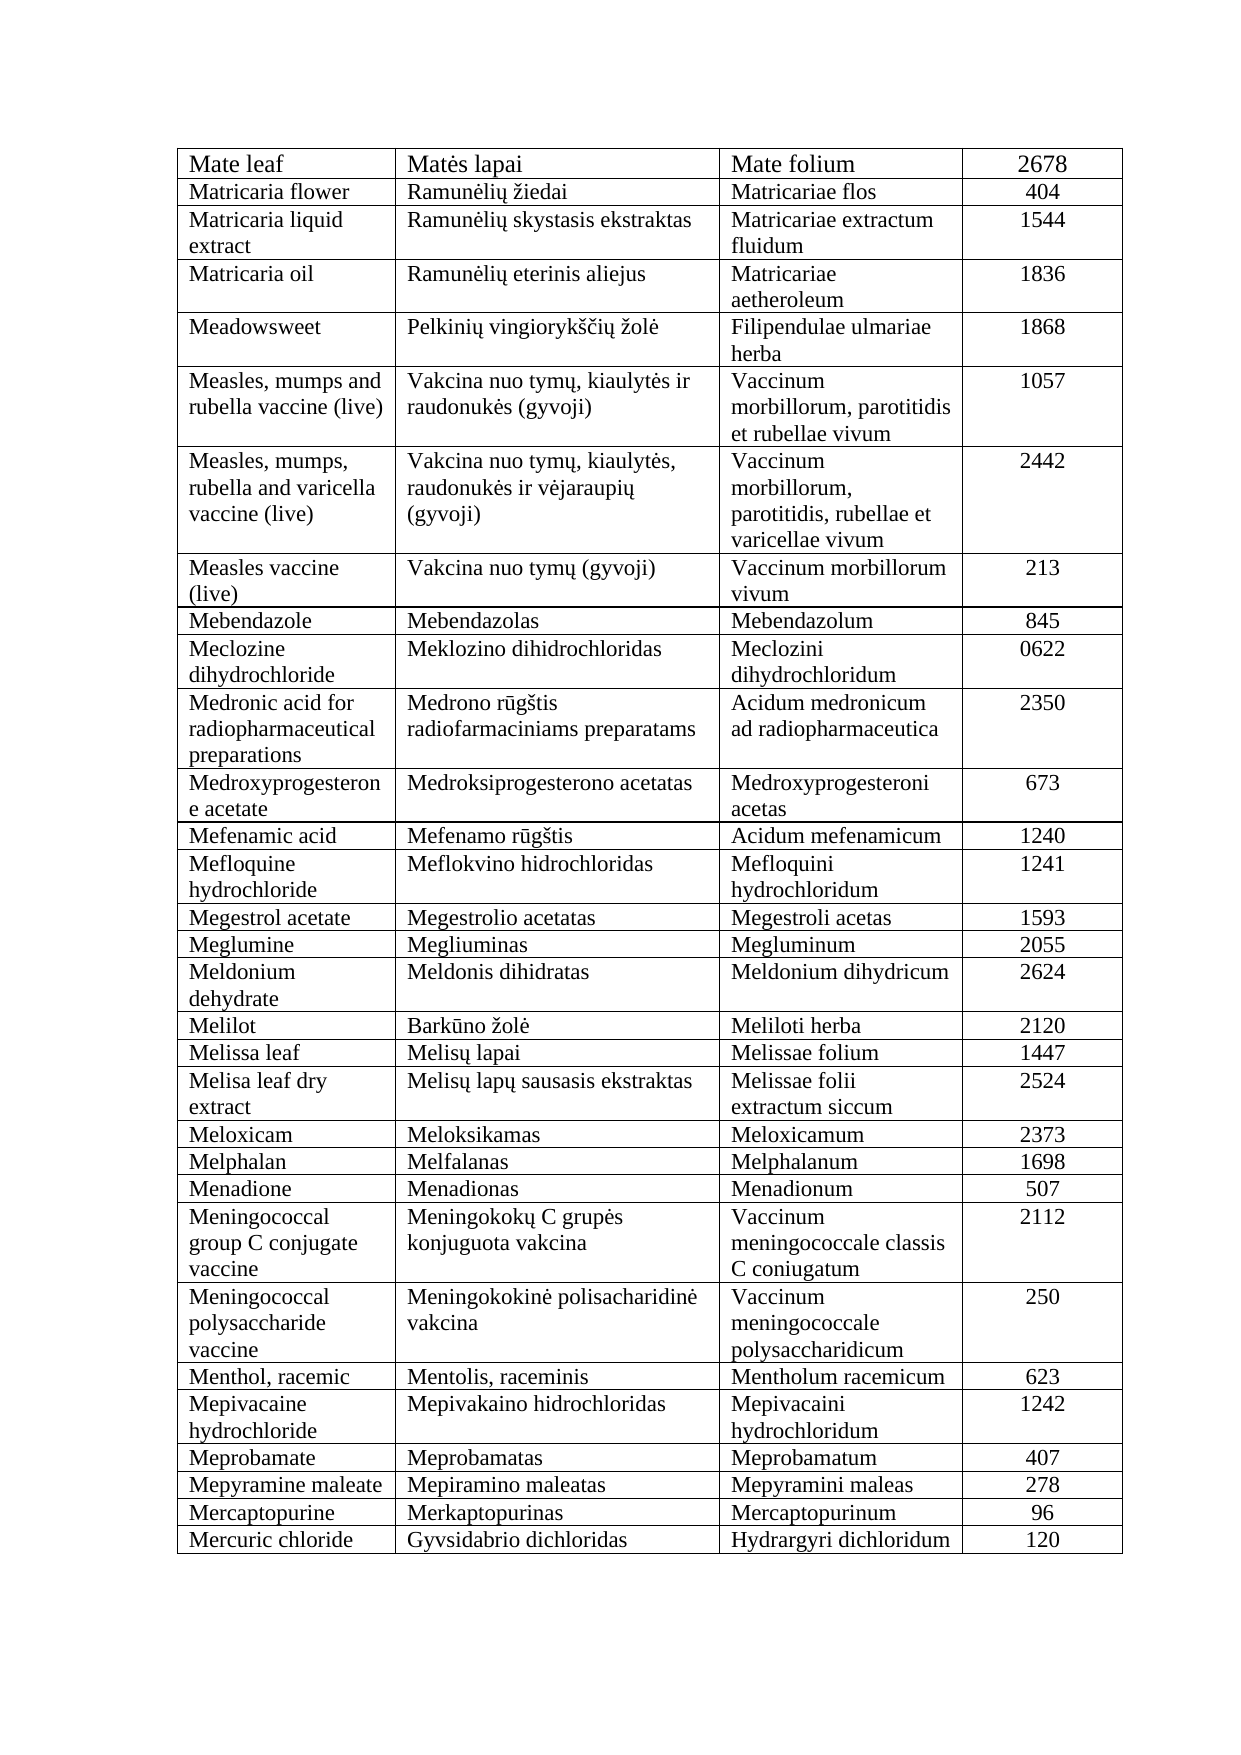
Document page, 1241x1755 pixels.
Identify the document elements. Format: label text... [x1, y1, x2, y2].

table_cell Meprobamatas [396, 1444, 719, 1471]
table_cell 1698 [963, 1148, 1122, 1174]
table_cell 1242 [963, 1390, 1122, 1443]
table_cell Mefloquine hydrochloride [178, 850, 395, 902]
table_cell 2524 [963, 1067, 1122, 1119]
table_cell Mepivacaini hydrochloridum [720, 1390, 962, 1443]
table_cell Melphalan [178, 1148, 395, 1174]
table_cell Meldonis dihidratas [396, 958, 719, 1011]
table_cell 623 [963, 1363, 1122, 1389]
table_cell Menthol, racemic [178, 1363, 395, 1389]
table_cell Vakcina nuo tymų, kiaulytės ir raudonukės (gyvoji) [396, 367, 719, 446]
table_cell 2112 [963, 1203, 1122, 1282]
table_cell 0622 [963, 635, 1122, 687]
table_cell Pelkinių vingiorykščių žolė [396, 313, 719, 366]
table_cell Melisų lapai [396, 1040, 719, 1066]
table_cell Mate leaf [178, 149, 395, 177]
table_cell Meloksikamas [396, 1121, 719, 1147]
table_cell Vakcina nuo tymų, kiaulytės, raudonukės ir vėjaraupių (gyvoji) [396, 447, 719, 553]
table_cell Vaccinum meningococcale polysaccharidicum [720, 1283, 962, 1362]
table_cell Megestrol acetate [178, 904, 395, 930]
table_cell 2442 [963, 447, 1122, 553]
table_cell 404 [963, 179, 1122, 205]
table_cell Gyvsidabrio dichloridas [396, 1526, 719, 1553]
table_cell Meclozine dihydrochloride [178, 635, 395, 687]
table_cell Meningokokinė polisacharidinė vakcina [396, 1283, 719, 1362]
table_cell Mebendazole [178, 608, 395, 634]
table_cell Meldonium dehydrate [178, 958, 395, 1011]
table_cell Ramunėlių eterinis aliejus [396, 260, 719, 312]
table_cell Mate folium [720, 149, 962, 177]
table_cell Mefenamo rūgštis [396, 823, 719, 849]
table_cell 2120 [963, 1012, 1122, 1038]
table_cell Ramunėlių skystasis ekstraktas [396, 206, 719, 258]
table_cell Matricariae flos [720, 179, 962, 205]
table_cell Menadionum [720, 1175, 962, 1202]
table_cell Matricaria liquid extract [178, 206, 395, 258]
table_cell Meliloti herba [720, 1012, 962, 1038]
table_cell 2350 [963, 689, 1122, 768]
table_cell Melisa leaf dry extract [178, 1067, 395, 1119]
table_cell 2678 [963, 149, 1122, 177]
table_cell Meningokokų C grupės konjuguota vakcina [396, 1203, 719, 1282]
table_cell Mebendazolas [396, 608, 719, 634]
table_cell Measles, mumps and rubella vaccine (live) [178, 367, 395, 446]
table_cell Meningococcal group C conjugate vaccine [178, 1203, 395, 1282]
table_cell Medroxyprogesterone acetate [178, 769, 395, 821]
table_cell Megestroli acetas [720, 904, 962, 930]
table_cell 1868 [963, 313, 1122, 366]
table_cell 1241 [963, 850, 1122, 902]
table_cell Mefenamic acid [178, 823, 395, 849]
table_cell Matricariae extractum fluidum [720, 206, 962, 258]
table_cell Meprobamate [178, 1444, 395, 1471]
table_cell Megluminum [720, 931, 962, 957]
table_cell Matricariae aetheroleum [720, 260, 962, 312]
table_cell 1240 [963, 823, 1122, 849]
table_cell 1447 [963, 1040, 1122, 1066]
table_cell Meloxicamum [720, 1121, 962, 1147]
table_cell Filipendulae ulmariae herba [720, 313, 962, 366]
table_cell 1593 [963, 904, 1122, 930]
table_cell Mepivacaine hydrochloride [178, 1390, 395, 1443]
table_cell Mercuric chloride [178, 1526, 395, 1553]
table_cell Vaccinum meningococcale classis C coniugatum [720, 1203, 962, 1282]
table_cell Vaccinum morbillorum, parotitidis et rubellae vivum [720, 367, 962, 446]
table_cell Meprobamatum [720, 1444, 962, 1471]
table_cell Mepiramino maleatas [396, 1472, 719, 1498]
table_cell Mentolis, raceminis [396, 1363, 719, 1389]
table_cell Meclozini dihydrochloridum [720, 635, 962, 687]
table_cell 2373 [963, 1121, 1122, 1147]
table_cell 2624 [963, 958, 1122, 1011]
table_cell Mercaptopurine [178, 1499, 395, 1525]
table_cell Menadione [178, 1175, 395, 1202]
table_cell Melissae folii extractum siccum [720, 1067, 962, 1119]
table_cell Matricaria flower [178, 179, 395, 205]
table_cell Melissa leaf [178, 1040, 395, 1066]
table_cell 1544 [963, 206, 1122, 258]
table_cell 673 [963, 769, 1122, 821]
table_cell Mepyramine maleate [178, 1472, 395, 1498]
table_cell Medroxyprogesteroni acetas [720, 769, 962, 821]
table_cell Meglumine [178, 931, 395, 957]
table_cell Meldonium dihydricum [720, 958, 962, 1011]
table_cell Melfalanas [396, 1148, 719, 1174]
table_cell Melissae folium [720, 1040, 962, 1066]
table_cell Megliuminas [396, 931, 719, 957]
table_cell 250 [963, 1283, 1122, 1362]
table_cell Barkūno žolė [396, 1012, 719, 1038]
table_cell Meningococcal polysaccharide vaccine [178, 1283, 395, 1362]
table_cell Melphalanum [720, 1148, 962, 1174]
table_cell Melilot [178, 1012, 395, 1038]
table_cell Meadowsweet [178, 313, 395, 366]
table_cell Matės lapai [396, 149, 719, 177]
table_cell Vaccinum morbillorum vivum [720, 554, 962, 606]
table_cell Melisų lapų sausasis ekstraktas [396, 1067, 719, 1119]
table_cell Meflokvino hidrochloridas [396, 850, 719, 902]
table_cell 278 [963, 1472, 1122, 1498]
table_cell Ramunėlių žiedai [396, 179, 719, 205]
table_cell Medroksiprogesterono acetatas [396, 769, 719, 821]
table_cell 120 [963, 1526, 1122, 1553]
table_cell Menadionas [396, 1175, 719, 1202]
table_cell 213 [963, 554, 1122, 606]
table_cell 845 [963, 608, 1122, 634]
table_cell Hydrargyri dichloridum [720, 1526, 962, 1553]
table_cell Medronic acid for radiopharmaceutical preparations [178, 689, 395, 768]
table_cell Measles, mumps, rubella and varicella vaccine (live) [178, 447, 395, 553]
table_cell Medrono rūgštis radiofarmaciniams preparatams [396, 689, 719, 768]
table_cell Merkaptopurinas [396, 1499, 719, 1525]
table_cell Mepivakaino hidrochloridas [396, 1390, 719, 1443]
table_cell Measles vaccine (live) [178, 554, 395, 606]
table_cell Acidum mefenamicum [720, 823, 962, 849]
table_cell 1836 [963, 260, 1122, 312]
table_cell 2055 [963, 931, 1122, 957]
table_cell Meklozino dihidrochloridas [396, 635, 719, 687]
table_cell Acidum medronicum ad radiopharmaceutica [720, 689, 962, 768]
table_cell Mefloquini hydrochloridum [720, 850, 962, 902]
table_cell Meloxicam [178, 1121, 395, 1147]
table_cell Mentholum racemicum [720, 1363, 962, 1389]
table_cell Vaccinum morbillorum, parotitidis, rubellae et varicellae vivum [720, 447, 962, 553]
table_cell Matricaria oil [178, 260, 395, 312]
table_cell 1057 [963, 367, 1122, 446]
table_cell Vakcina nuo tymų (gyvoji) [396, 554, 719, 606]
table_cell Mepyramini maleas [720, 1472, 962, 1498]
table_cell 507 [963, 1175, 1122, 1202]
table_cell Mebendazolum [720, 608, 962, 634]
table_cell 96 [963, 1499, 1122, 1525]
table_cell Megestrolio acetatas [396, 904, 719, 930]
table_cell Mercaptopurinum [720, 1499, 962, 1525]
table_cell 407 [963, 1444, 1122, 1471]
